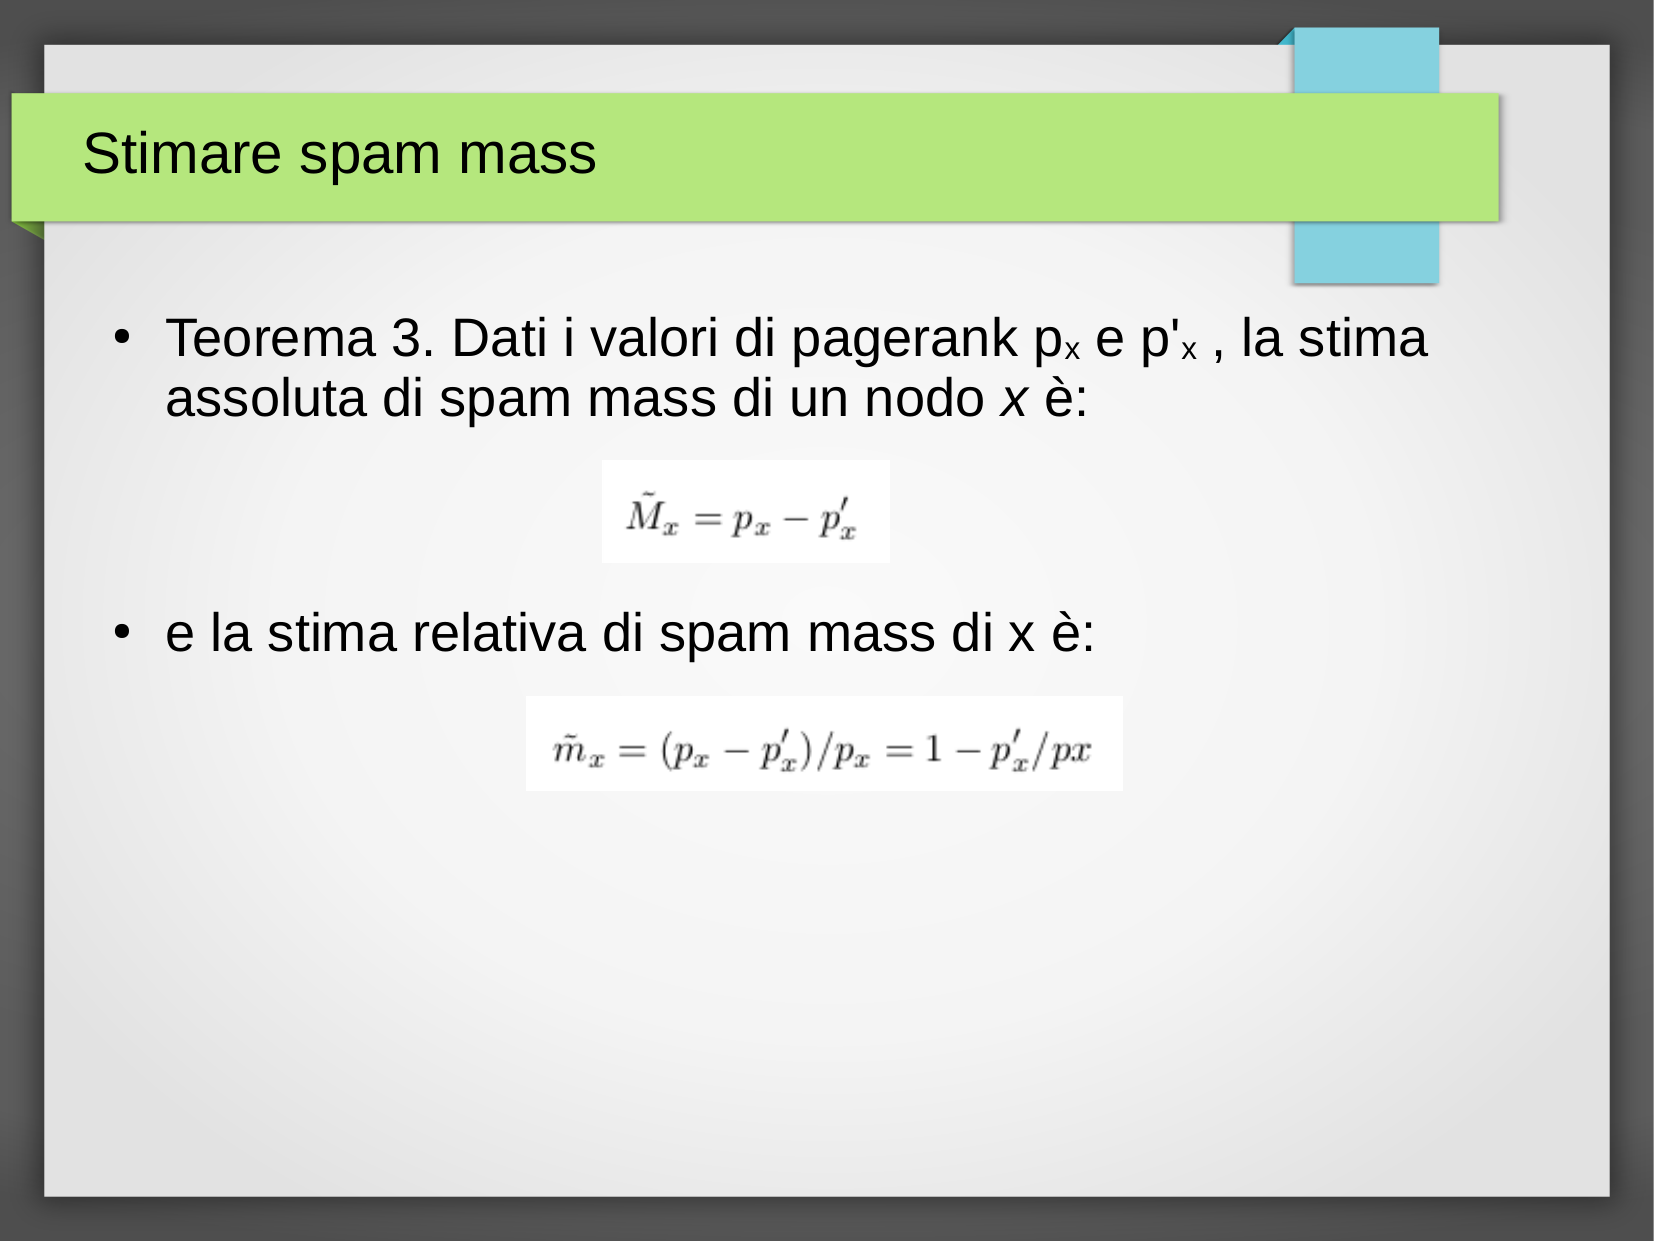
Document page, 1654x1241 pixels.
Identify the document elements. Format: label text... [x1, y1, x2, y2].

title Stimare spam mass [82, 94, 1477, 213]
list e la stima relativa di spam mass di x è: [94, 602, 1501, 745]
picture [0, 0, 1654, 1241]
list Teorema 3. Dati i valori di pagerank px e p'x , la stima assoluta di spam mass di un nodo x è: [94, 307, 1501, 449]
